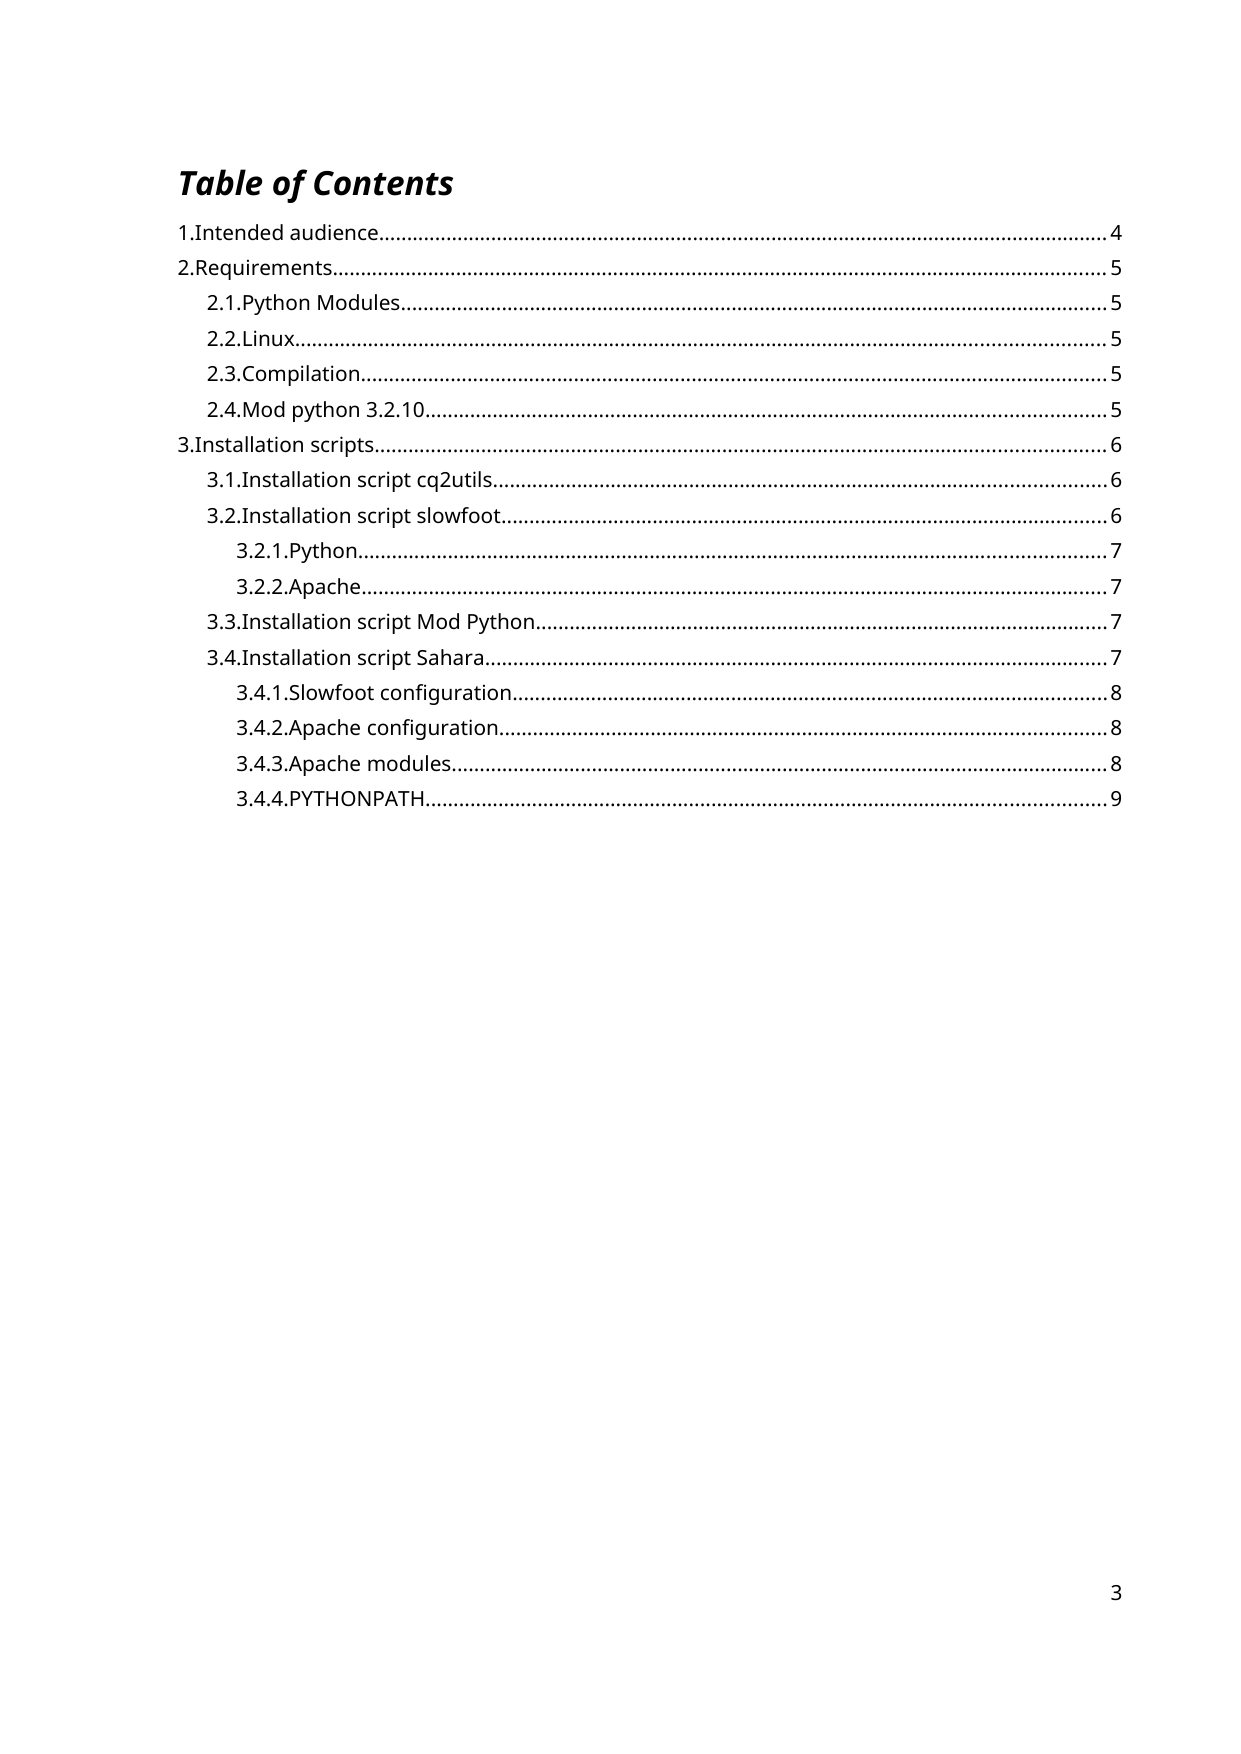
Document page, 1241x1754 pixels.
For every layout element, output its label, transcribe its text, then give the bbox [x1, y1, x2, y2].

text 2.3.Compilation 5 [207, 352, 1122, 388]
text 3.4.2.Apache configuration 8 [236, 707, 1122, 742]
subtitle Table of Contents [177, 159, 1122, 205]
text 3.4.1.Slowfoot configuration 8 [236, 671, 1122, 707]
text 1.Intended audience 4 [177, 211, 1122, 246]
text 3.Installation scripts 6 [177, 423, 1122, 459]
text 2.1.Python Modules 5 [207, 282, 1122, 317]
text 3.3.Installation script Mod Python 7 [207, 600, 1122, 636]
text 3.1.Installation script cq2utils 6 [207, 459, 1122, 494]
text 2.Requirements 5 [177, 246, 1122, 282]
text 3.2.2.Apache 7 [236, 565, 1122, 600]
text 3.4.3.Apache modules 8 [236, 742, 1122, 777]
text 3.4.4.PYTHONPATH 9 [236, 777, 1122, 813]
text 3.4.Installation script Sahara 7 [207, 636, 1122, 671]
text 3.2.1.Python 7 [236, 529, 1122, 565]
text 3.2.Installation script slowfoot 6 [207, 494, 1122, 529]
text 2.2.Linux 5 [207, 317, 1122, 352]
text 2.4.Mod python 3.2.10 5 [207, 388, 1122, 423]
